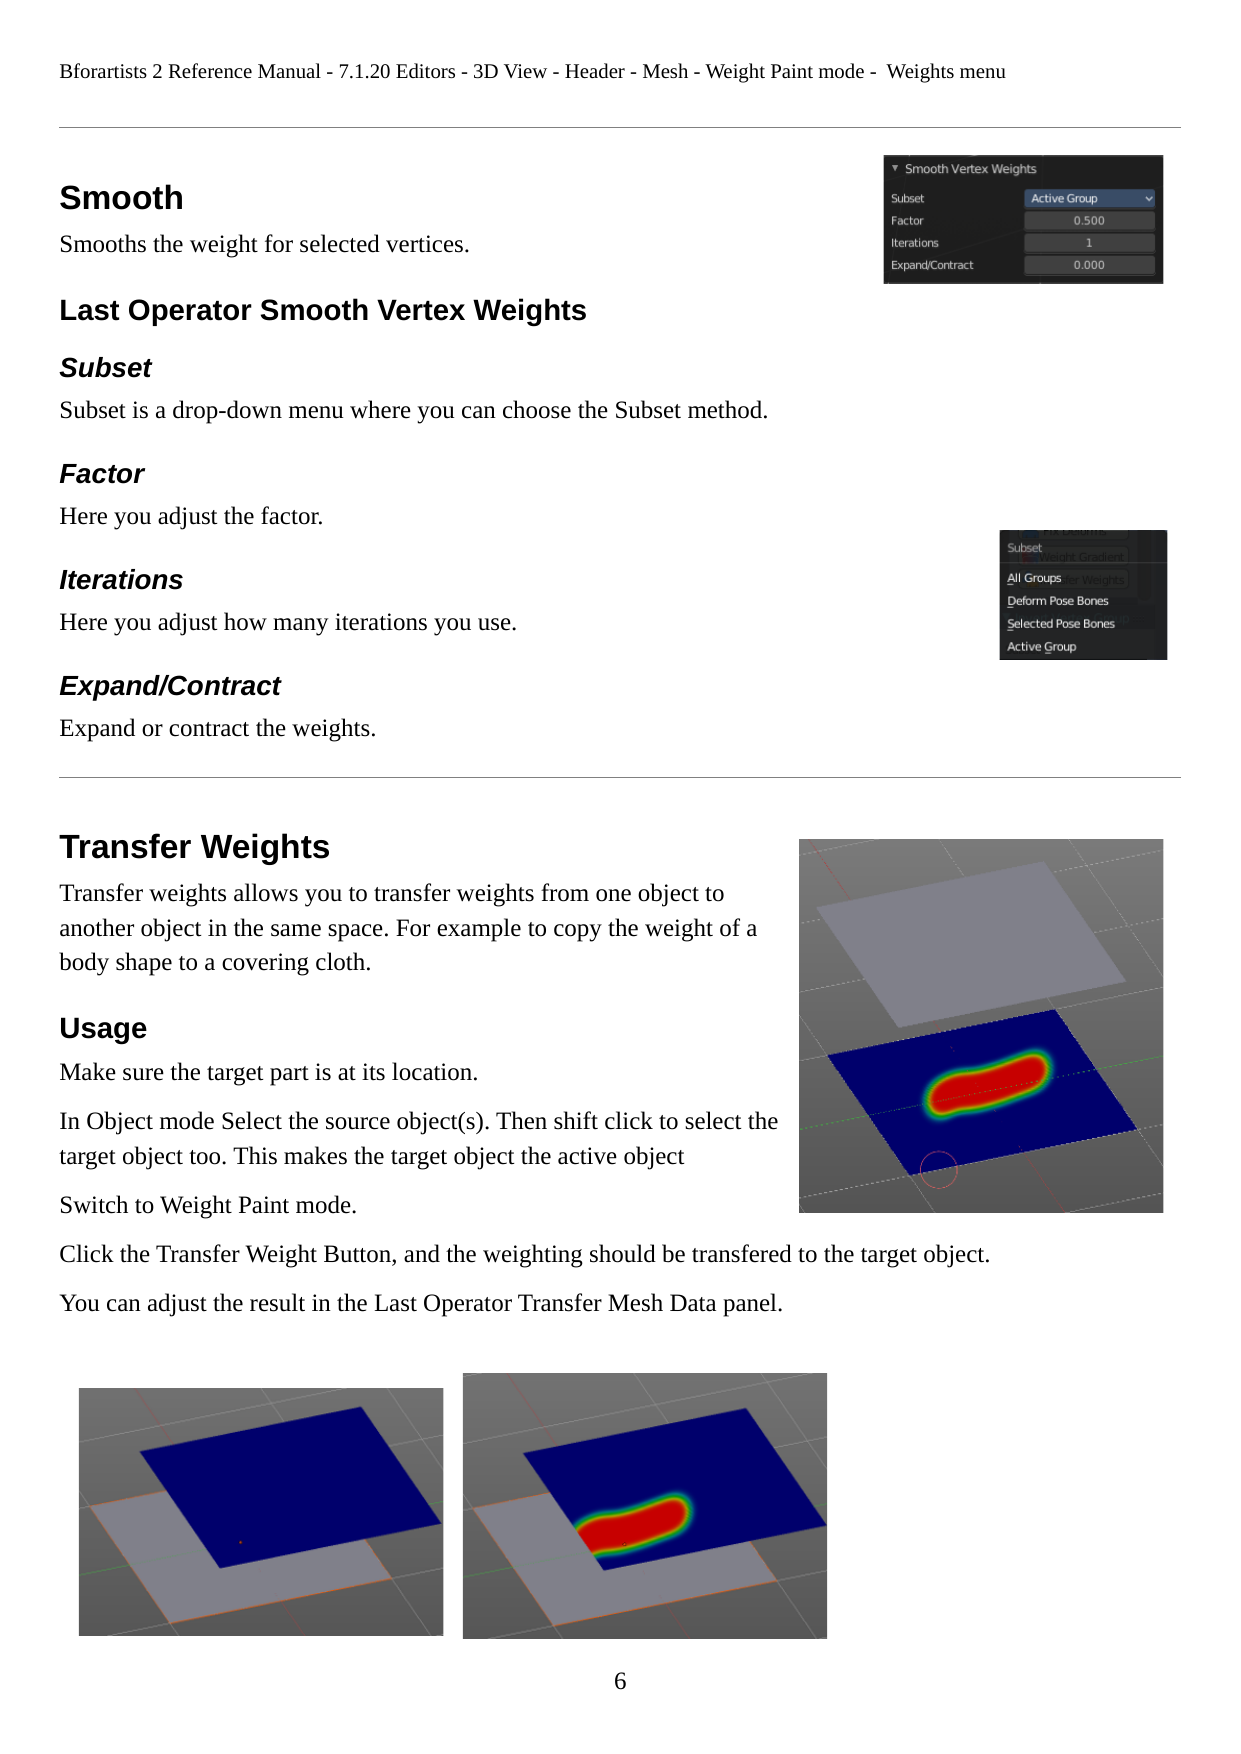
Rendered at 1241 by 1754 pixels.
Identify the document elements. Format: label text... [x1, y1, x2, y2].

text Make sure the target part is at its location. [59, 1057, 799, 1086]
subtitle Subset [59, 351, 1181, 383]
picture [999, 530, 1168, 660]
subtitle Usage [59, 1011, 799, 1045]
text In Object mode Select the source object(s). Then shift click to select the target object too. This makes the target object the active object [59, 1106, 799, 1170]
text Switch to Weight Paint mode. [59, 1190, 1181, 1219]
subtitle [1168, 563, 1181, 595]
text Here you adjust the factor. [59, 501, 1181, 530]
picture [883, 155, 1164, 284]
picture [462, 1373, 828, 1639]
text Subset is a drop-down menu where you can choose the Subset method. [59, 396, 1181, 424]
text Click the Transfer Weight Button, and the weighting should be transfered to the target object. [59, 1239, 1181, 1268]
text You can adjust the result in the Last Operator Transfer Mesh Data panel. [59, 1288, 1181, 1317]
text Here you adjust how many iterations you use. [59, 607, 999, 636]
picture [78, 1388, 444, 1636]
subtitle Iterations [59, 563, 999, 595]
subtitle Smooth [59, 178, 883, 216]
subtitle Transfer Weights [59, 827, 1181, 866]
subtitle Last Operator Smooth Vertex Weights [59, 292, 1181, 326]
text Expand or contract the weights. [59, 713, 1181, 742]
subtitle [1164, 1011, 1181, 1045]
text Transfer weights allows you to transfer weights from one object to another object in the same space. For example to copy the weight of a body shape to a covering cloth. [59, 878, 799, 976]
picture [799, 839, 1164, 1213]
subtitle Expand/Contract [59, 669, 1181, 701]
text Smooths the weight for selected vertices. [59, 229, 883, 257]
subtitle [1164, 178, 1181, 216]
subtitle Factor [59, 457, 1181, 489]
